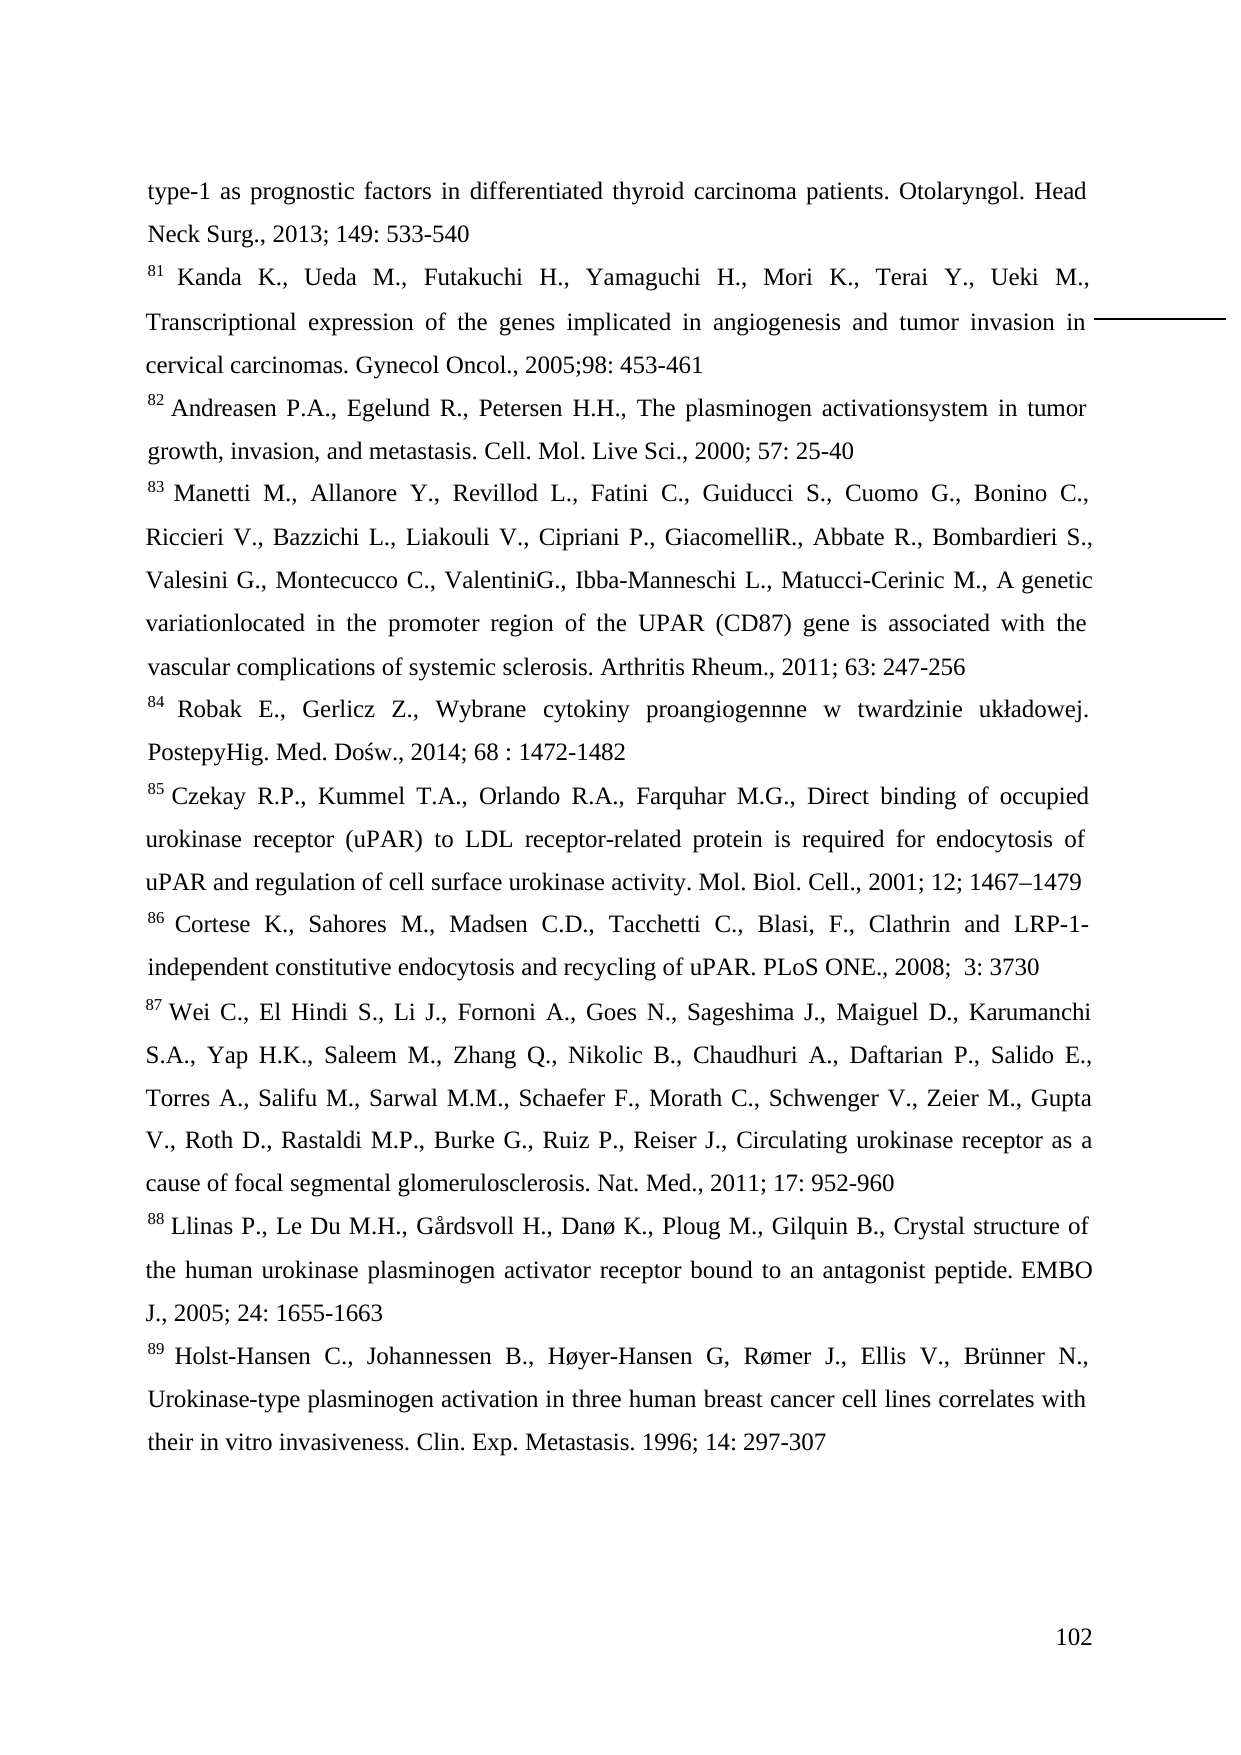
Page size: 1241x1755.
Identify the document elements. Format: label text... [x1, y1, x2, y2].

text PostepyHig. Med. Dośw., 2014; 68 : 1472-1482 [147, 738, 1094, 766]
text Robak E., Gerlicz Z., Wybrane cytokiny proangiogennne w twardzinie układowej. [177, 695, 1094, 722]
text 87 Wei C., El Hindi S., Li J., Fornoni A., Goes N., Sageshima J., Maiguel D., Karumanchi S.A., Yap H.K., Saleem M., Zhang Q., Nikolic B., Chaudhuri A., Daftarian P., Salido E., Torres A., Salifu M., Sarwal M.M., Schaefer F., Morath C., Schwenger V., Zeier M., Gupta V., Roth D., Rastaldi M.P., Burke G., Ruiz P., Reiser J., Circulating urokinase receptor as a cause of focal segmental glomerulosclerosis. Nat. Med., 2011; 17: 952-960 [145, 994, 1092, 1197]
text 81 [147, 261, 167, 280]
text Manetti M., Allanore Y., Revillod L., Fatini C., Guiducci S., Cuomo G., Bonino C., [173, 479, 1094, 507]
text 83 [147, 476, 167, 496]
text independent constitutive endocytosis and recycling of uPAR. PLoS ONE., 2008; 3: 3730 [147, 954, 1095, 981]
text Holst-Hansen C., Johannessen B., Høyer-Hansen G, Rømer J., Ellis V., Brünner N., [174, 1342, 1094, 1369]
text type-1 as prognostic factors in differentiated thyroid carcinoma patients. Otolaryngol. Head [147, 177, 1094, 205]
text vascular complications of systemic sclerosis. Arthritis Rheum., 2011; 63: 247-256 [147, 652, 1095, 681]
text the human urokinase plasminogen activator receptor bound to an antagonist peptide. EMBO J., 2005; 24: 1655-1663 [145, 1241, 1093, 1327]
text 84 [147, 692, 167, 711]
text Cortese K., Sahores M., Madsen C.D., Tacchetti C., Blasi, F., Clathrin and LRP-1- [174, 911, 1095, 938]
text Riccieri V., Bazzichi L., Liakouli V., Cipriani P., GiacomelliR., Abbate R., Bombardieri S., Valesini G., Montecucco C., ValentiniG., Ibba-Manneschi L., Matucci-Cerinic M., A genetic variationlocated in the promoter region of the UPAR (CD87) gene is associated with the [145, 522, 1093, 637]
text 85 Czekay R.P., Kummel T.A., Orlando R.A., Farquhar M.G., Direct binding of occupied [147, 778, 1094, 810]
text their in vitro invasiveness. Clin. Exp. Metastasis. 1996; 14: 297-307 [147, 1427, 1094, 1456]
text 102 [1055, 1624, 1095, 1651]
text 86 [147, 908, 167, 927]
text Urokinase-type plasminogen activation in three human breast cancer cell lines correlates with [147, 1385, 1094, 1413]
text Neck Surg., 2013; 149: 533-540 [147, 219, 1094, 248]
text 89 [147, 1339, 167, 1358]
text growth, invasion, and metastasis. Cell. Mol. Live Sci., 2000; 57: 25-40 [147, 436, 1094, 465]
text Kanda K., Ueda M., Futakuchi H., Yamaguchi H., Mori K., Terai Y., Ueki M., [177, 263, 1094, 291]
text 88 Llinas P., Le Du M.H., Gårdsvoll H., Danø K., Ploug M., Gilquin B., Crystal structure of [147, 1211, 1095, 1241]
text urokinase receptor (uPAR) to LDL receptor-related protein is required for endocytosis of uPAR and regulation of cell surface urokinase activity. Mol. Biol. Cell., 2001; 12; 1467–1479 [145, 811, 1093, 896]
text 82 Andreasen P.A., Egelund R., Petersen H.H., The plasminogen activationsystem in tumor [147, 392, 1094, 422]
text Transcriptional expression of the genes implicated in angiogenesis and tumor invasion in cervical carcinomas. Gynecol Oncol., 2005;98: 453-461 [145, 307, 1092, 378]
